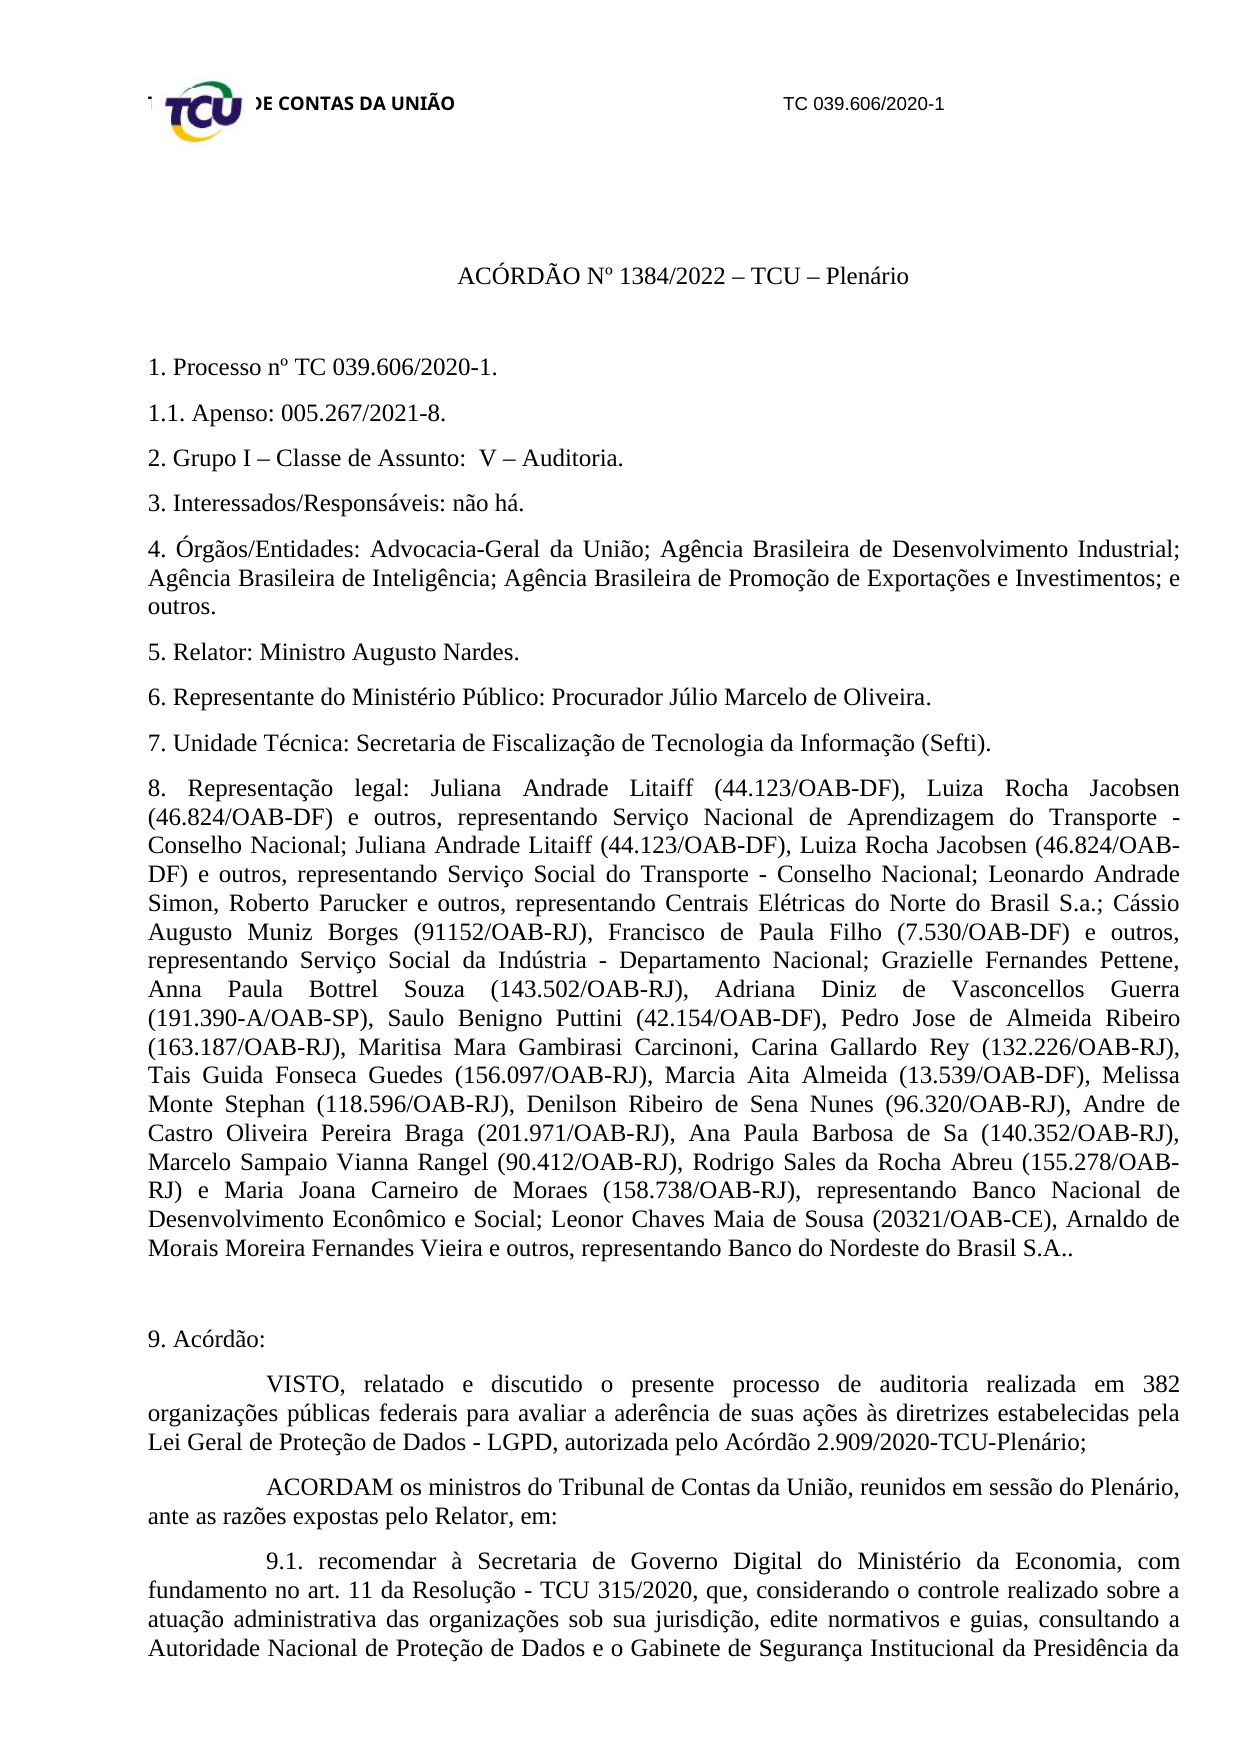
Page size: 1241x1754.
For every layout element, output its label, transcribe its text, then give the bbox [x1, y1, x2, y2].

text 9. Acórdão: [148, 1324, 1181, 1353]
text 8. Representação legal: Juliana Andrade Litaiff (44.123/OAB-DF), Luiza Rocha Jacobsen (46.824/OAB-DF) e outros, representando Serviço Nacional de Aprendizagem do Transporte - Conselho Nacional; Juliana Andrade Litaiff (44.123/OAB-DF), Luiza Rocha Jacobsen (46.824/OAB-DF) e outros, representando Serviço Social do Transporte - Conselho Nacional; Leonardo Andrade Simon, Roberto Parucker e outros, representando Centrais Elétricas do Norte do Brasil S.a.; Cássio Augusto Muniz Borges (91152/OAB-RJ), Francisco de Paula Filho (7.530/OAB-DF) e outros, representando Serviço Social da Indústria - Departamento Nacional; Grazielle Fernandes Pettene, Anna Paula Bottrel Souza (143.502/OAB-RJ), Adriana Diniz de Vasconcellos Guerra (191.390-A/OAB-SP), Saulo Benigno Puttini (42.154/OAB-DF), Pedro Jose de Almeida Ribeiro (163.187/OAB-RJ), Maritisa Mara Gambirasi Carcinoni, Carina Gallardo Rey (132.226/OAB-RJ), Tais Guida Fonseca Guedes (156.097/OAB-RJ), Marcia Aita Almeida (13.539/OAB-DF), Melissa Monte Stephan (118.596/OAB-RJ), Denilson Ribeiro de Sena Nunes (96.320/OAB-RJ), Andre de Castro Oliveira Pereira Braga (201.971/OAB-RJ), Ana Paula Barbosa de Sa (140.352/OAB-RJ), Marcelo Sampaio Vianna Rangel (90.412/OAB-RJ), Rodrigo Sales da Rocha Abreu (155.278/OAB-RJ) e Maria Joana Carneiro de Moraes (158.738/OAB-RJ), representando Banco Nacional de Desenvolvimento Econômico e Social; Leonor Chaves Maia de Sousa (20321/OAB-CE), Arnaldo de Morais Moreira Fernandes Vieira e outros, representando Banco do Nordeste do Brasil S.A.. [148, 773, 1181, 1262]
text VISTO, relatado e discutido o presente processo de auditoria realizada em 382 organizações públicas federais para avaliar a aderência de suas ações às diretrizes estabelecidas pela Lei Geral de Proteção de Dados - LGPD, autorizada pelo Acórdão 2.909/2020-TCU-Plenário; [148, 1369, 1181, 1456]
text 4. Órgãos/Entidades: Advocacia-Geral da União; Agência Brasileira de Desenvolvimento Industrial; Agência Brasileira de Inteligência; Agência Brasileira de Promoção de Exportações e Investimentos; e outros. [148, 534, 1181, 620]
text 2. Grupo I – Classe de Assunto: V – Auditoria. [148, 443, 1181, 472]
text 7. Unidade Técnica: Secretaria de Fiscalização de Tecnologia da Informação (Sefti). [148, 728, 1181, 756]
text ACÓRDÃO Nº 1384/2022 – TCU – Plenário [185, 261, 1181, 290]
text ACORDAM os ministros do Tribunal de Contas da União, reunidos em sessão do Plenário, ante as razões expostas pelo Relator, em: [148, 1472, 1181, 1530]
text 1.1. Apenso: 005.267/2021-8. [148, 398, 1181, 426]
text 5. Relator: Ministro Augusto Nardes. [148, 637, 1181, 666]
text 1. Processo nº TC 039.606/2020-1. [148, 352, 1181, 381]
text 3. Interessados/Responsáveis: não há. [148, 488, 1181, 517]
text 9.1. recomendar à Secretaria de Governo Digital do Ministério da Economia, com fundamento no art. 11 da Resolução - TCU 315/2020, que, considerando o controle realizado sobre a atuação administrativa das organizações sob sua jurisdição, edite normativos e guias, consultando a Autoridade Nacional de Proteção de Dados e o Gabinete de Segurança Institucional da Presidência da [148, 1546, 1181, 1661]
text 6. Representante do Ministério Público: Procurador Júlio Marcelo de Oliveira. [148, 682, 1181, 711]
